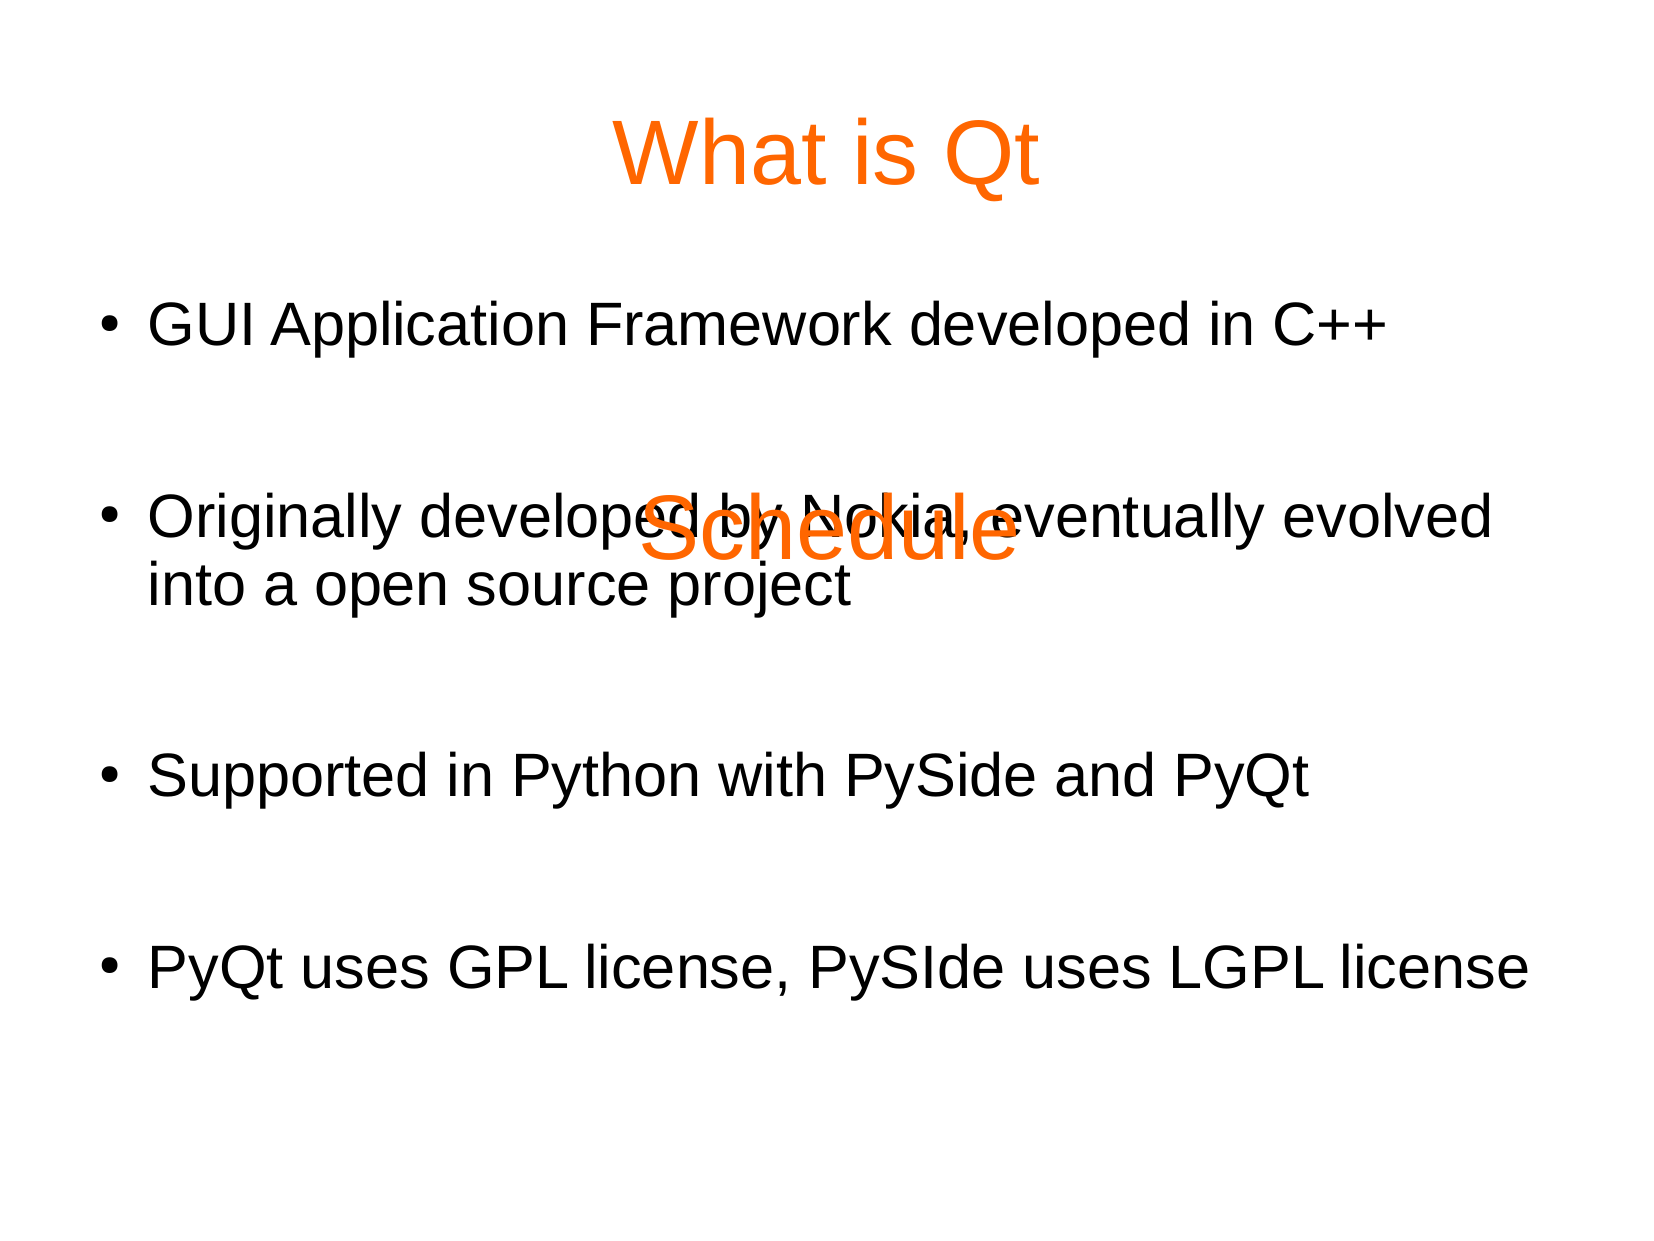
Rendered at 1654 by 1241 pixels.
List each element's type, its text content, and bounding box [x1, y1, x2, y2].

list GUI Application Framework developed in C++ Originally developed by Nokia, eventually evolved into a open source project Supported in Python with PySide and PyQt PyQt uses GPL license, PySIde uses LGPL license [82, 290, 1571, 1010]
title What is Qt [82, 49, 1571, 257]
text_box Schedule [623, 476, 1037, 580]
